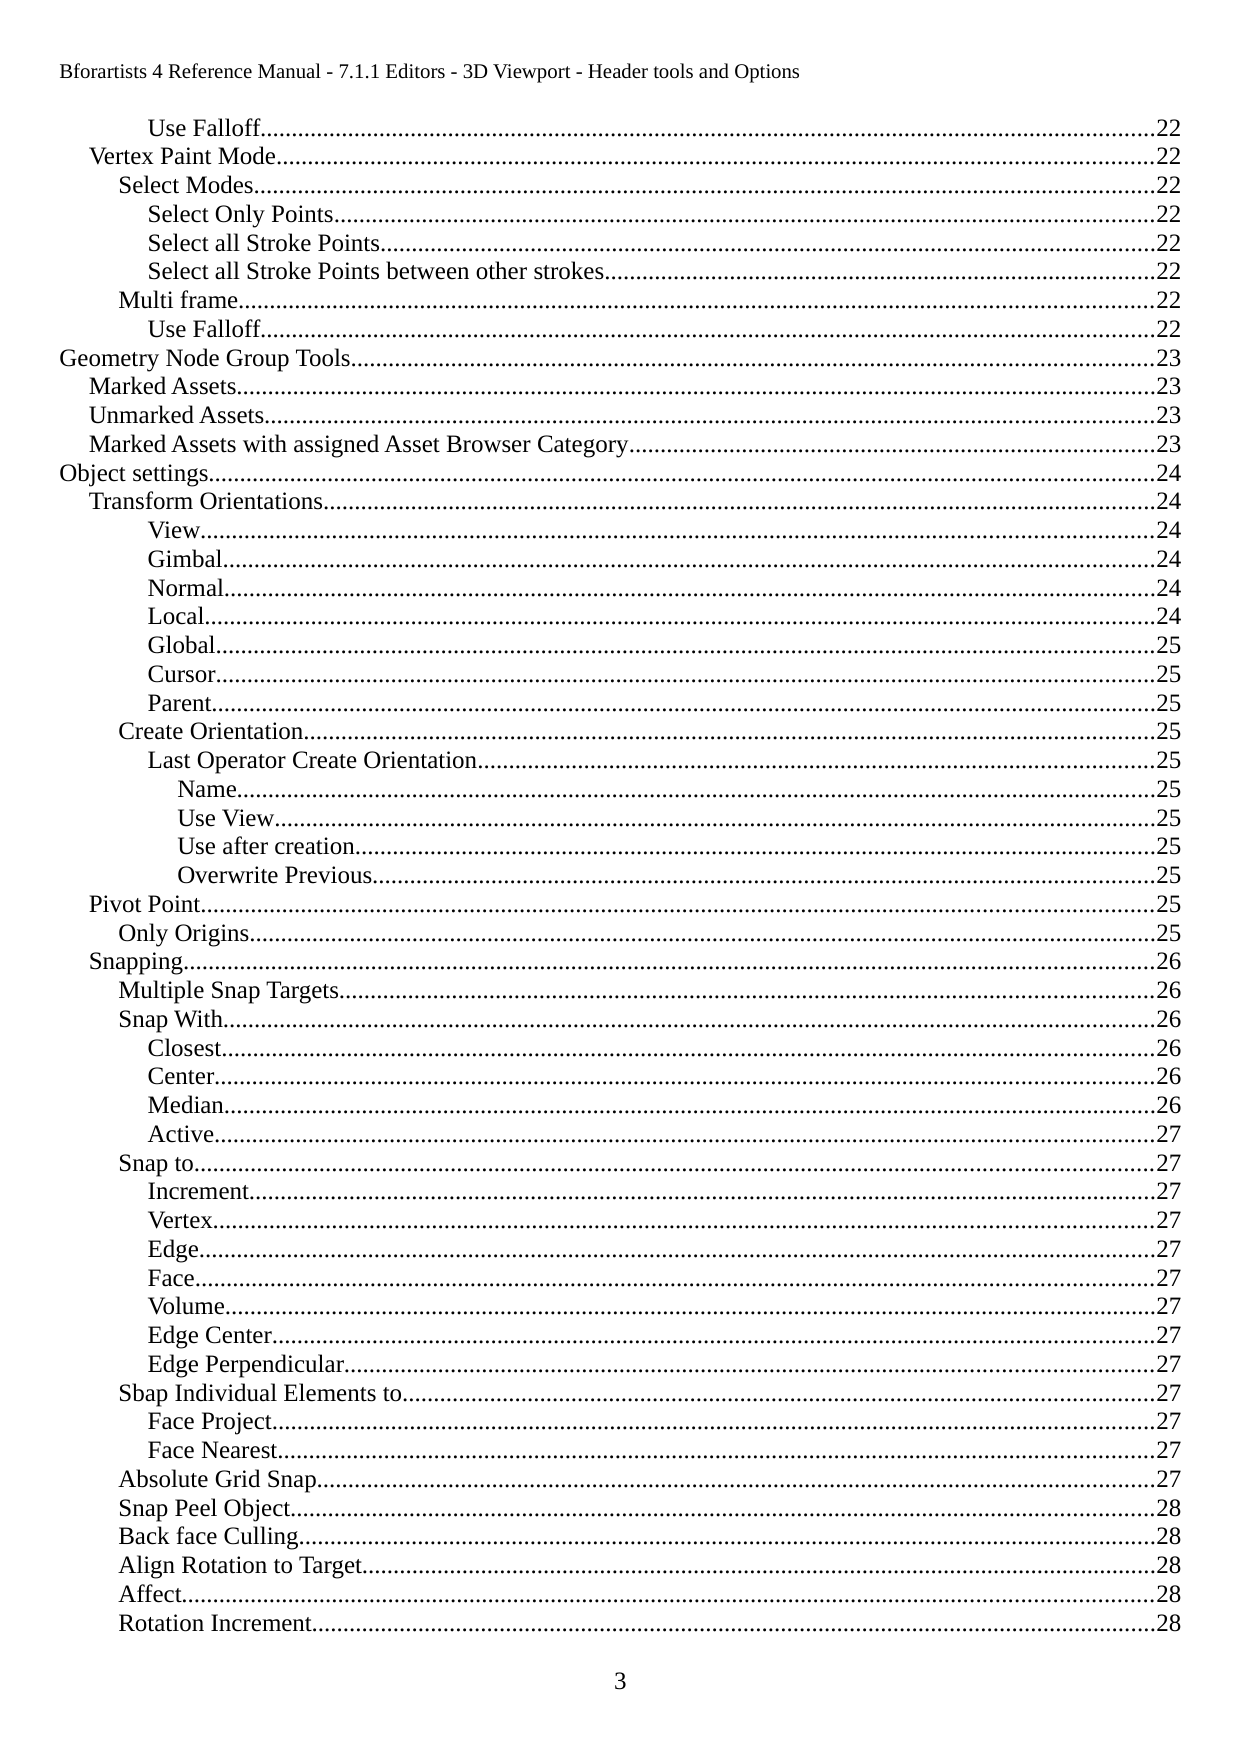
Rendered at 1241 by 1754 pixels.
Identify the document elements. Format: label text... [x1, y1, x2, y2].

text Name 25 [177, 774, 1181, 803]
text Marked Assets with assigned Asset Browser Category 23 [88, 429, 1181, 458]
text Select Only Points 22 [147, 199, 1181, 228]
text Cursor 25 [147, 659, 1181, 688]
text Select Modes 22 [118, 170, 1181, 199]
text Transform Orientations 24 [88, 486, 1181, 515]
text Pivot Point 25 [88, 889, 1181, 918]
text Use after creation 25 [177, 831, 1181, 860]
text Object settings 24 [59, 458, 1181, 486]
text Snap With 26 [118, 1004, 1181, 1033]
text Volume 27 [147, 1291, 1181, 1320]
text Unmarked Assets 23 [88, 400, 1181, 429]
text Face 27 [147, 1263, 1181, 1291]
text Parent 25 [147, 688, 1181, 716]
text Select all Stroke Points 22 [147, 228, 1181, 256]
text Sbap Individual Elements to 27 [118, 1378, 1181, 1406]
text Vertex 27 [147, 1205, 1181, 1234]
text Back face Culling 28 [118, 1521, 1181, 1550]
text Active 27 [147, 1119, 1181, 1148]
text Increment 27 [147, 1176, 1181, 1205]
text Affect 28 [118, 1579, 1181, 1608]
text Face Nearest 27 [147, 1435, 1181, 1464]
text Align Rotation to Target 28 [118, 1550, 1181, 1579]
text Create Orientation 25 [118, 716, 1181, 745]
text Median 26 [147, 1090, 1181, 1119]
text Snap Peel Object 28 [118, 1493, 1181, 1521]
text Multiple Snap Targets 26 [118, 975, 1181, 1004]
text Vertex Paint Mode 22 [88, 141, 1181, 170]
text Center 26 [147, 1061, 1181, 1090]
text Edge Perpendicular 27 [147, 1349, 1181, 1378]
text Overwrite Previous 25 [177, 860, 1181, 889]
text Snap to 27 [118, 1148, 1181, 1176]
text Global 25 [147, 630, 1181, 659]
text Face Project 27 [147, 1406, 1181, 1435]
text Snapping 26 [88, 946, 1181, 975]
text Use Falloff 22 [147, 314, 1181, 343]
text Rotation Increment 28 [118, 1608, 1181, 1636]
text Closest 26 [147, 1033, 1181, 1061]
text Edge 27 [147, 1234, 1181, 1263]
text Absolute Grid Snap 27 [118, 1464, 1181, 1493]
text Only Origins 25 [118, 918, 1181, 946]
text Multi frame 22 [118, 285, 1181, 314]
text View 24 [147, 515, 1181, 544]
text Select all Stroke Points between other strokes 22 [147, 256, 1181, 285]
text Use View 25 [177, 803, 1181, 831]
text Last Operator Create Orientation 25 [147, 745, 1181, 774]
text Normal 24 [147, 573, 1181, 601]
text Gimbal 24 [147, 544, 1181, 573]
text Marked Assets 23 [88, 371, 1181, 400]
text Local 24 [147, 601, 1181, 630]
text Use Falloff 22 [147, 113, 1181, 141]
text Edge Center 27 [147, 1320, 1181, 1349]
text Geometry Node Group Tools 23 [59, 343, 1181, 371]
